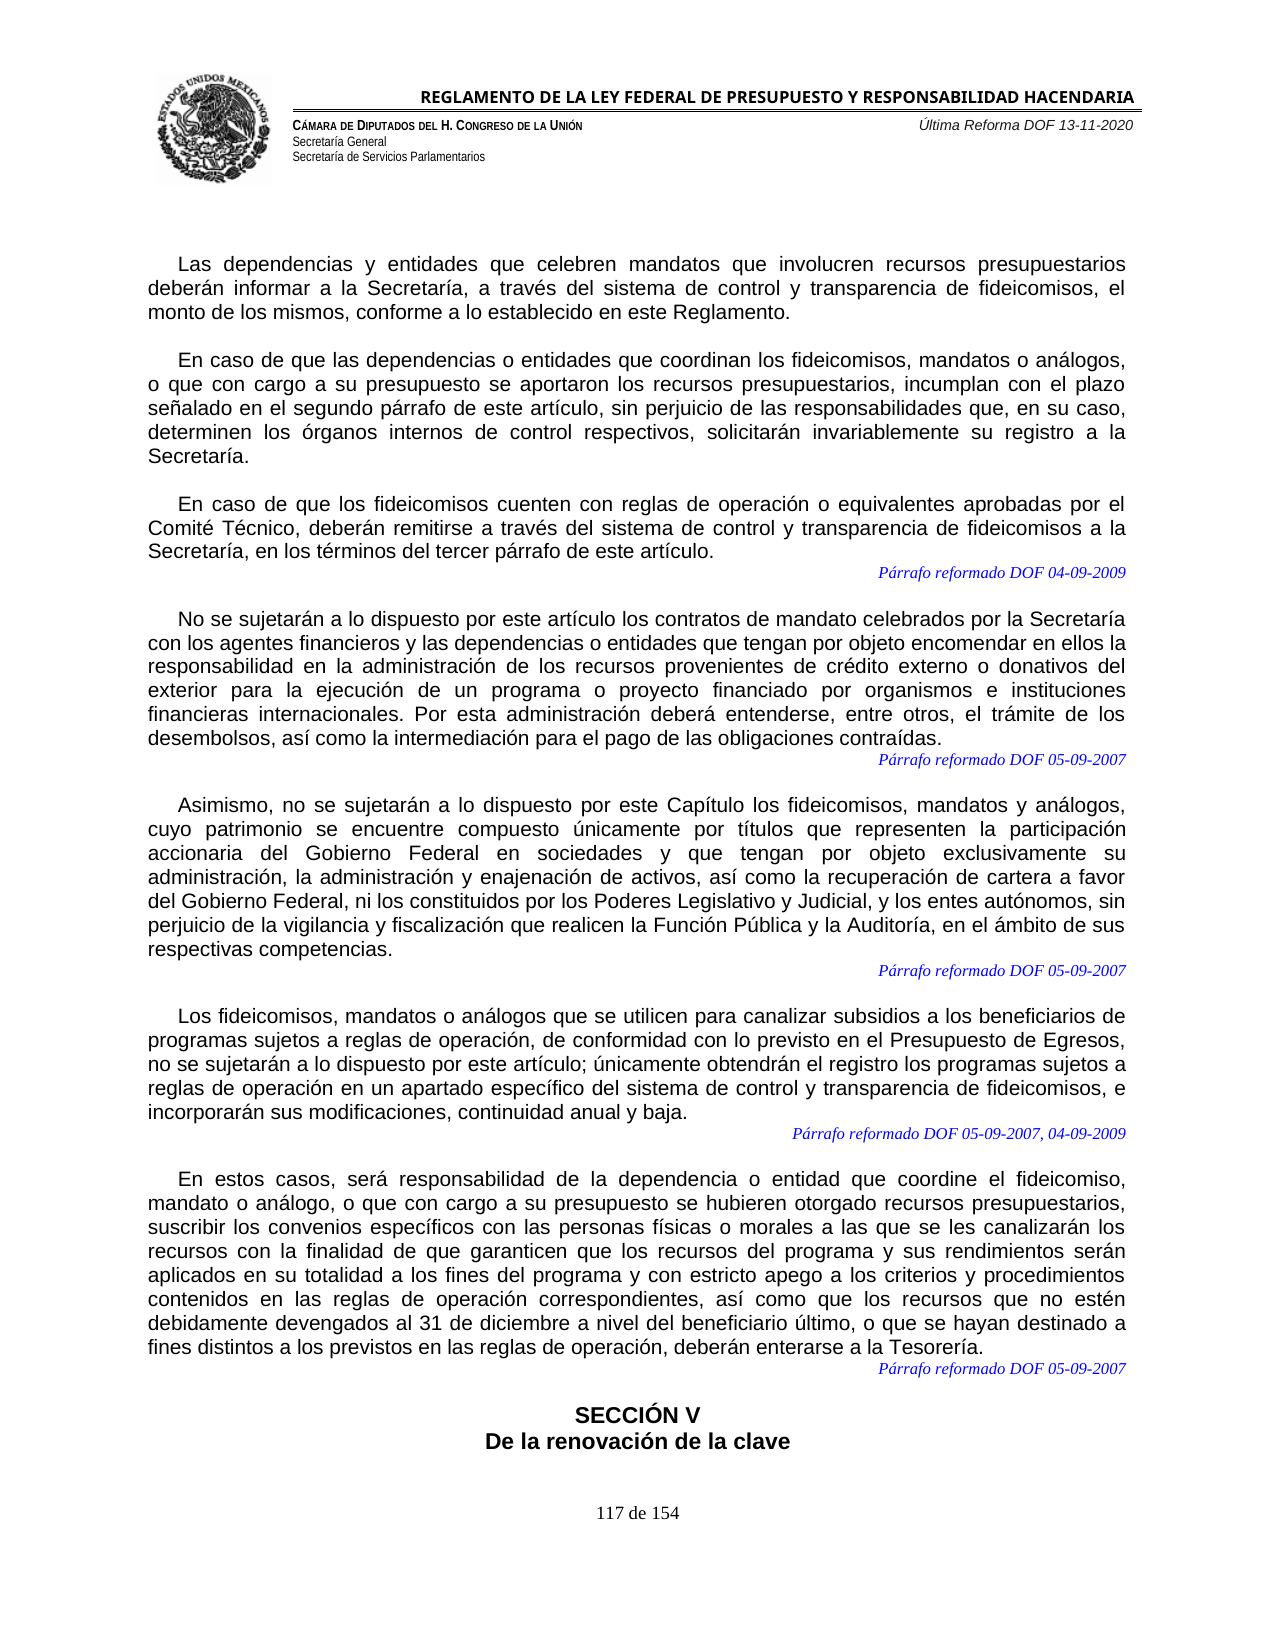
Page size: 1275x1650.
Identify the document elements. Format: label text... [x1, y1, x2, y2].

text Las dependencias y entidades que celebren mandatos que involucren recursos presupuestarios deberán informar a la Secretaría, a través del sistema de control y transparencia de fideicomisos, el monto de los mismos, conforme a lo establecido en este Reglamento. [148, 252, 1127, 324]
text Asimismo, no se sujetarán a lo dispuesto por este Capítulo los fideicomisos, mandatos y análogos, cuyo patrimonio se encuentre compuesto únicamente por títulos que representen la participación accionaria del Gobierno Federal en sociedades y que tengan por objeto exclusivamente su administración, la administración y enajenación de activos, así como la recuperación de cartera a favor del Gobierno Federal, ni los constituidos por los Poderes Legislativo y Judicial, y los entes autónomos, sin perjuicio de la vigilancia y fiscalización que realicen la Función Pública y la Auditoría, en el ámbito de sus respectivas competencias. [148, 793, 1127, 961]
text No se sujetarán a lo dispuesto por este artículo los contratos de mandato celebrados por la Secretaría con los agentes financieros y las dependencias o entidades que tengan por objeto encomendar en ellos la responsabilidad en la administración de los recursos provenientes de crédito externo o donativos del exterior para la ejecución de un programa o proyecto financiado por organismos e instituciones financieras internacionales. Por esta administración deberá entenderse, entre otros, el trámite de los desembolsos, así como la intermediación para el pago de las obligaciones contraídas. [148, 606, 1127, 750]
text Párrafo reformado DOF 05-09-2007, 04-09-2009 [148, 1124, 1127, 1143]
text Los fideicomisos, mandatos o análogos que se utilicen para canalizar subsidios a los beneficiarios de programas sujetos a reglas de operación, de conformidad con lo previsto en el Presupuesto de Egresos, no se sujetarán a lo dispuesto por este artículo; únicamente obtendrán el registro los programas sujetos a reglas de operación en un apartado específico del sistema de control y transparencia de fideicomisos, e incorporarán sus modificaciones, continuidad anual y baja. [148, 1004, 1127, 1124]
text Párrafo reformado DOF 05-09-2007 [148, 750, 1127, 769]
text Párrafo reformado DOF 05-09-2007 [148, 1359, 1127, 1378]
text En caso de que los fideicomisos cuenten con reglas de operación o equivalentes aprobadas por el Comité Técnico, deberán remitirse a través del sistema de control y transparencia de fideicomisos a la Secretaría, en los términos del tercer párrafo de este artículo. [148, 491, 1127, 563]
text Párrafo reformado DOF 04-09-2009 [148, 563, 1127, 582]
text En estos casos, será responsabilidad de la dependencia o entidad que coordine el fideicomiso, mandato o análogo, o que con cargo a su presupuesto se hubieren otorgado recursos presupuestarios, suscribir los convenios específicos con las personas físicas o morales a las que se les canalizarán los recursos con la finalidad de que garanticen que los recursos del programa y sus rendimientos serán aplicados en su totalidad a los fines del programa y con estricto apego a los criterios y procedimientos contenidos en las reglas de operación correspondientes, así como que los recursos que no estén debidamente devengados al 31 de diciembre a nivel del beneficiario último, o que se hayan destinado a fines distintos a los previstos en las reglas de operación, deberán enterarse a la Tesorería. [148, 1167, 1127, 1359]
text SECCIÓN V [148, 1402, 1127, 1428]
text De la renovación de la clave [148, 1428, 1127, 1454]
text En caso de que las dependencias o entidades que coordinan los fideicomisos, mandatos o análogos, o que con cargo a su presupuesto se aportaron los recursos presupuestarios, incumplan con el plazo señalado en el segundo párrafo de este artículo, sin perjuicio de las responsabilidades que, en su caso, determinen los órganos internos de control respectivos, solicitarán invariablemente su registro a la Secretaría. [148, 348, 1127, 467]
text Párrafo reformado DOF 05-09-2007 [148, 961, 1127, 980]
